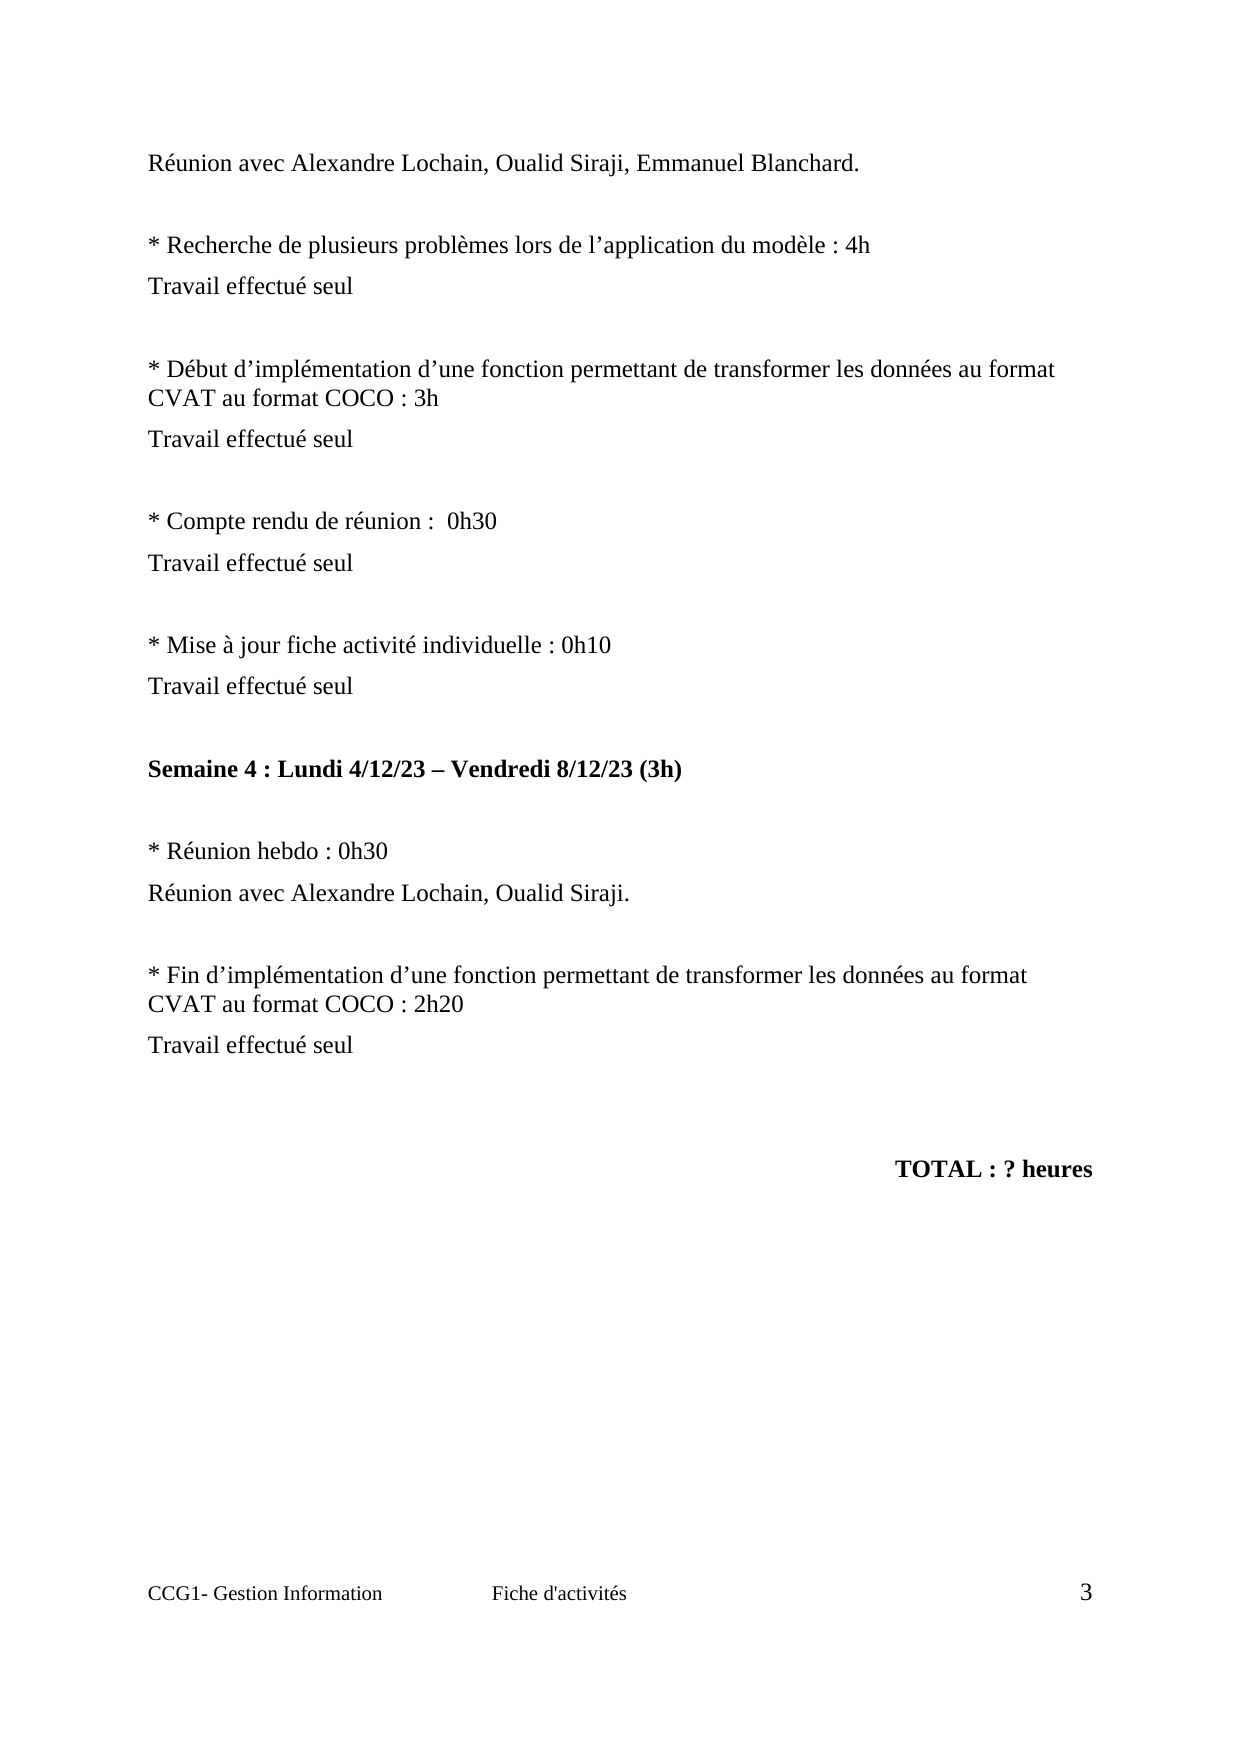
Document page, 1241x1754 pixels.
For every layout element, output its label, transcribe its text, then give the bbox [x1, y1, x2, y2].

text * Recherche de plusieurs problèmes lors de l’application du modèle : 4h [148, 230, 1092, 259]
text TOTAL : ? heures [148, 1154, 1092, 1183]
text * Compte rendu de réunion : 0h30 [148, 506, 1092, 535]
text Travail effectué seul [148, 548, 1092, 576]
text Réunion avec Alexandre Lochain, Oualid Siraji, Emmanuel Blanchard. [148, 148, 1092, 176]
text Travail effectué seul [148, 424, 1092, 453]
text * Fin d’implémentation d’une fonction permettant de transformer les données au format CVAT au format COCO : 2h20 [148, 960, 1092, 1018]
text Travail effectué seul [148, 1030, 1092, 1059]
text Réunion avec Alexandre Lochain, Oualid Siraji. [148, 878, 1092, 906]
text * Début d’implémentation d’une fonction permettant de transformer les données au format CVAT au format COCO : 3h [148, 354, 1092, 411]
text * Réunion hebdo : 0h30 [148, 836, 1092, 865]
text * Mise à jour fiche activité individuelle : 0h10 [148, 630, 1092, 659]
text Travail effectué seul [148, 271, 1092, 300]
text Travail effectué seul [148, 671, 1092, 700]
text Semaine 4 : Lundi 4/12/23 – Vendredi 8/12/23 (3h) [148, 754, 1092, 783]
